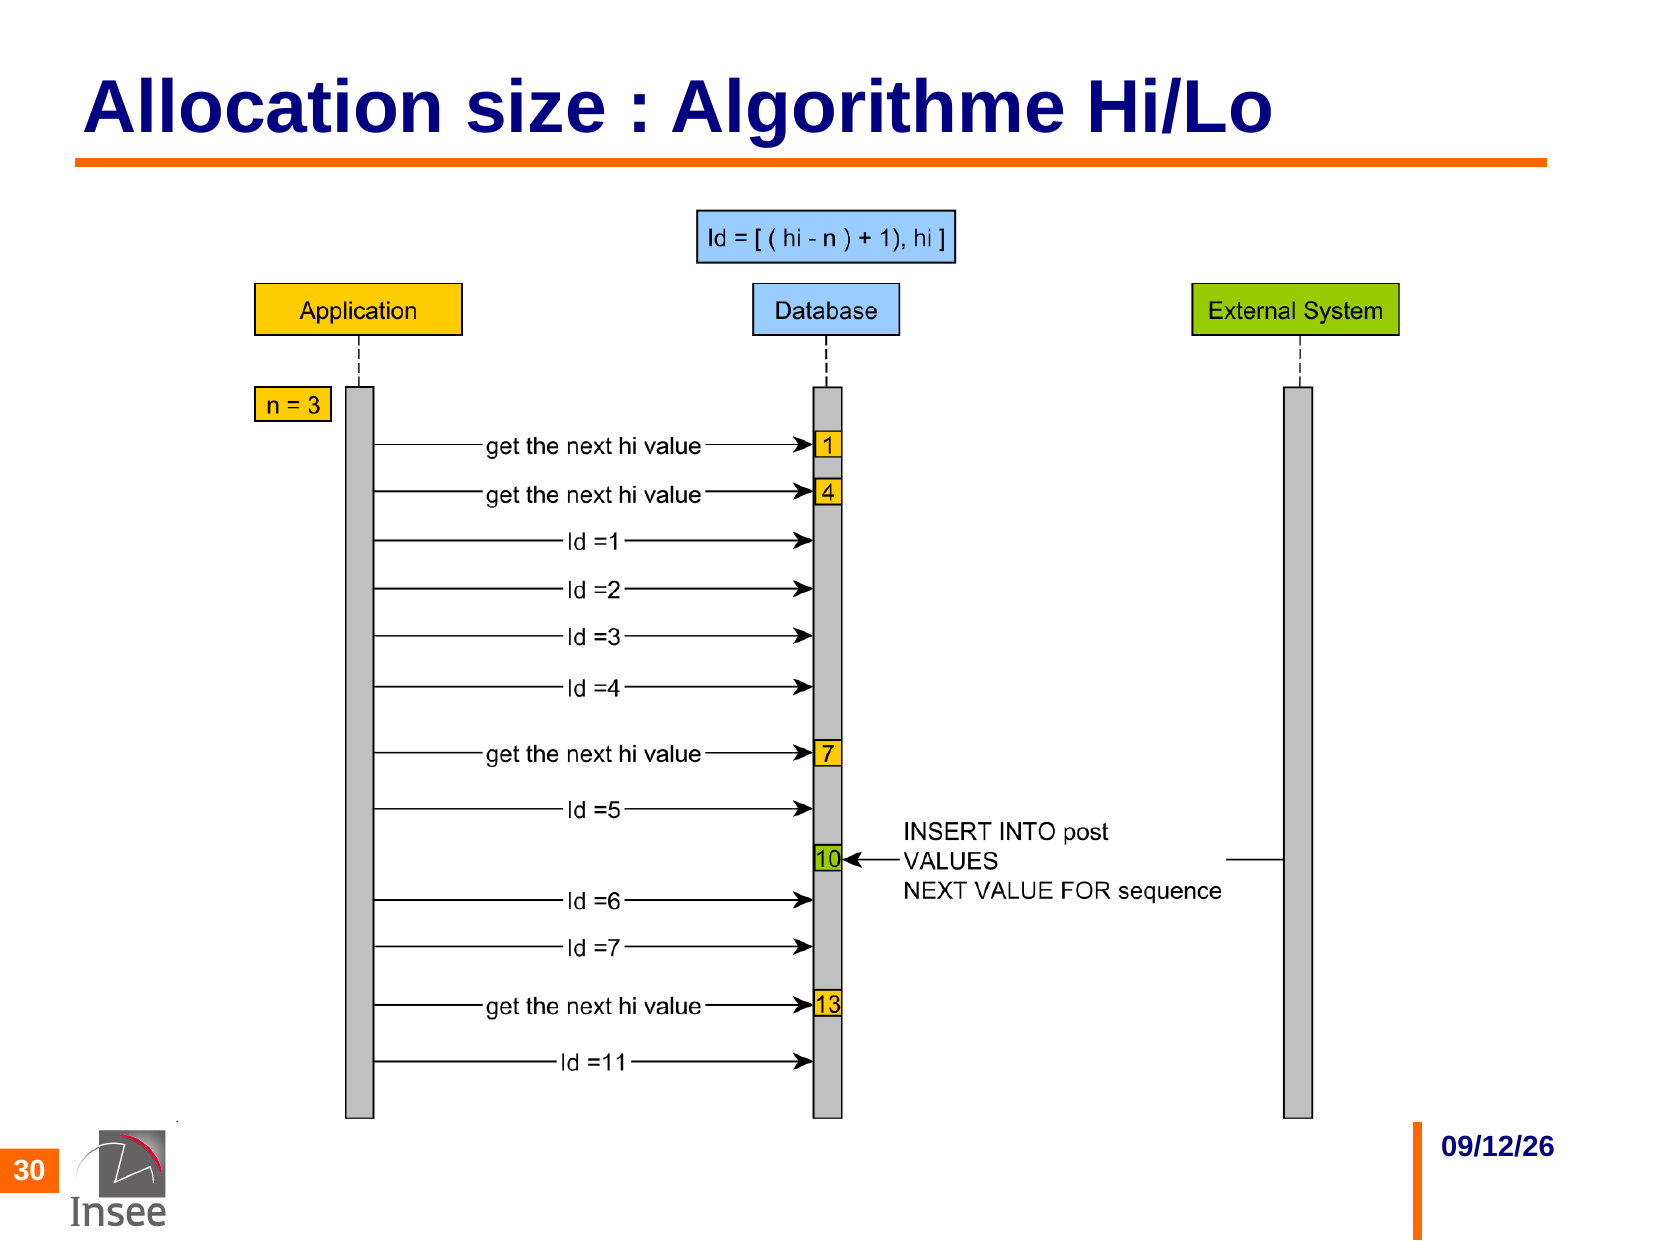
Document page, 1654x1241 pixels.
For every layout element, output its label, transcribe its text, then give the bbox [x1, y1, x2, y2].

title Allocation size : Algorithme Hi/Lo [82, 49, 1619, 163]
picture [254, 209, 1400, 1119]
list [82, 136, 1571, 1028]
picture [62, 1121, 178, 1241]
